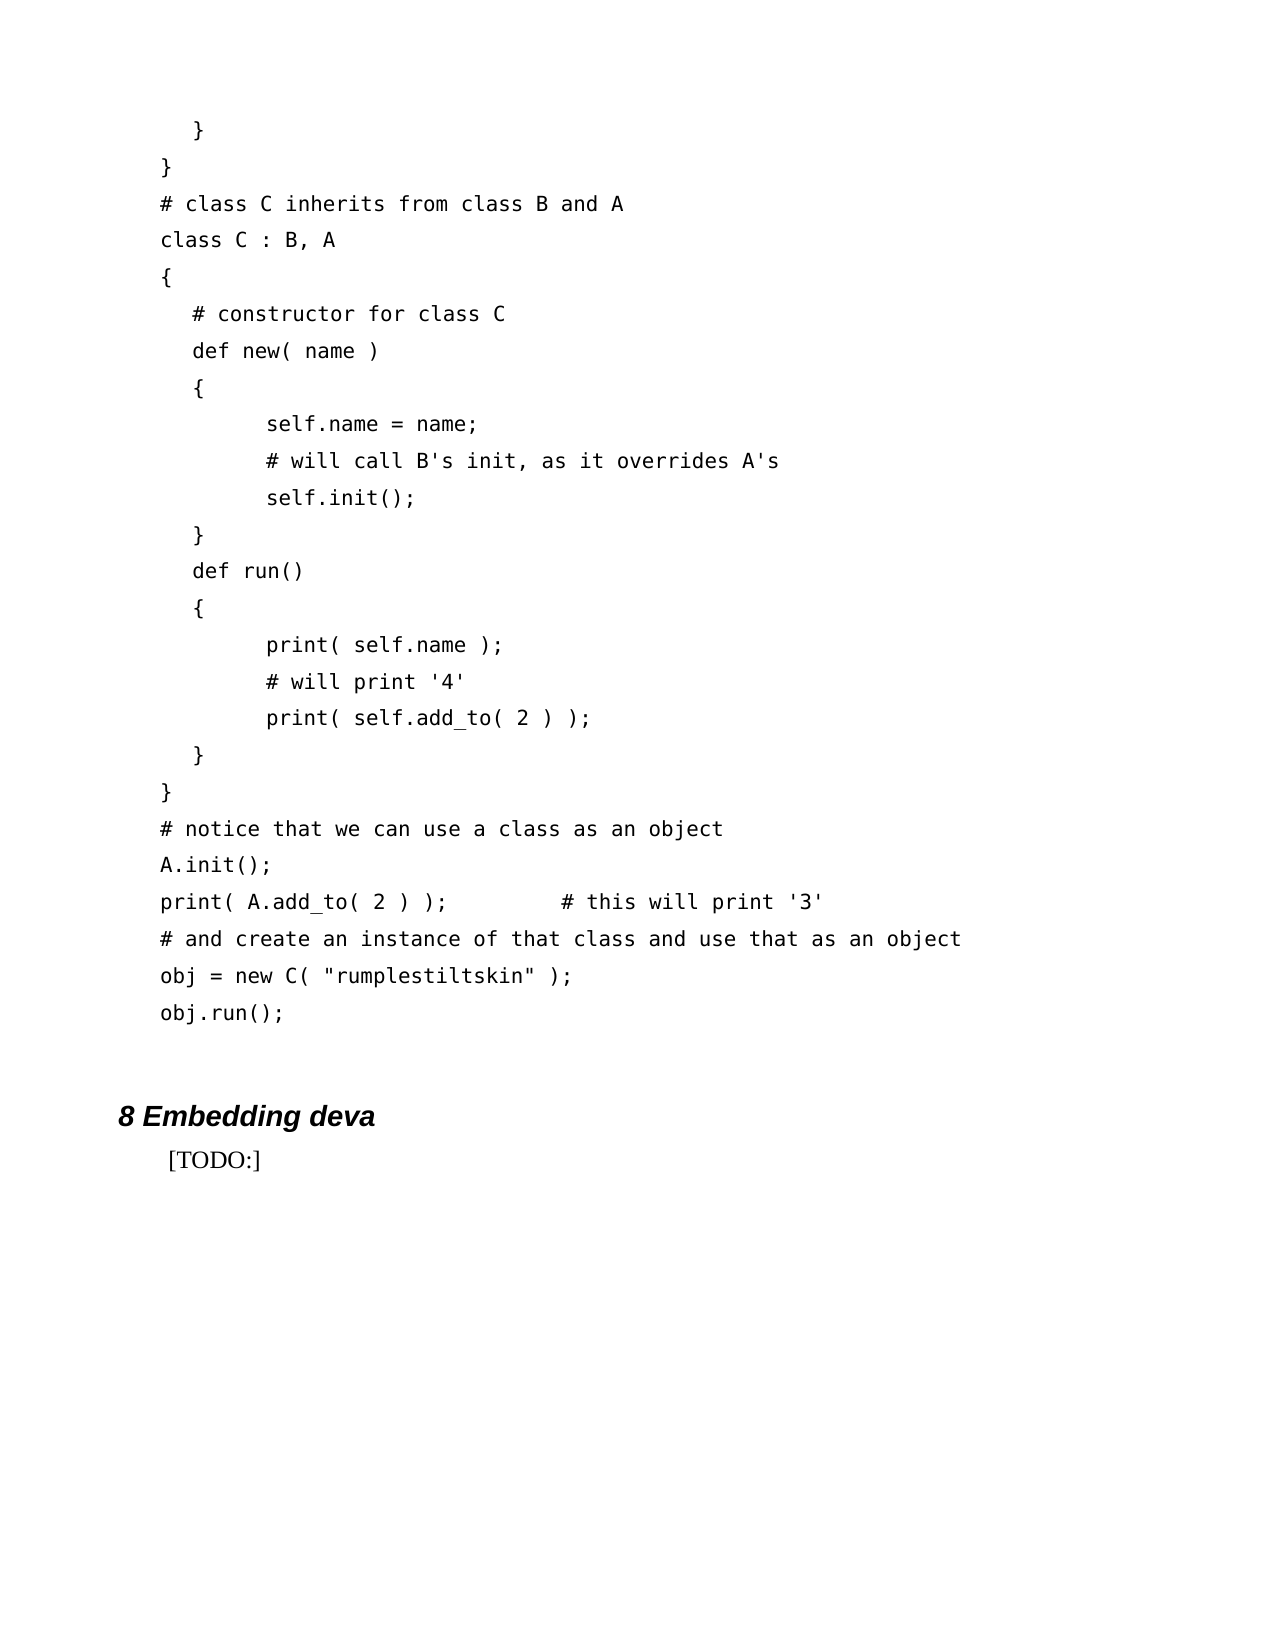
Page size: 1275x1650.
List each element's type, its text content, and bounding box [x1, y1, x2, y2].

text self.name = name; [118, 412, 1157, 437]
text { [118, 596, 1157, 620]
text } [118, 523, 1157, 547]
text # notice that we can use a class as an object [118, 817, 1157, 841]
text class C : B, A [118, 228, 1157, 253]
text { [118, 376, 1157, 400]
text { [118, 265, 1157, 289]
text } [118, 118, 1157, 142]
text obj.run(); [118, 1001, 1157, 1025]
text print( self.add_to( 2 ) ); [118, 706, 1157, 731]
text def new( name ) [118, 339, 1157, 363]
text # and create an instance of that class and use that as an object [118, 927, 1157, 951]
text # will call B's init, as it overrides A's [118, 449, 1157, 473]
text obj = new C( "rumplestiltskin" ); [118, 964, 1157, 988]
text } [118, 155, 1157, 179]
text A.init(); [118, 853, 1157, 878]
text # constructor for class C [118, 302, 1157, 326]
text } [118, 743, 1157, 767]
text def run() [118, 559, 1157, 584]
text [TODO:] [118, 1145, 1157, 1174]
text } [118, 780, 1157, 804]
text print( self.name ); [118, 633, 1157, 657]
subtitle 8 Embedding deva [118, 1099, 1157, 1133]
text # will print '4' [118, 670, 1157, 694]
text # class C inherits from class B and A [118, 192, 1157, 216]
text self.init(); [118, 486, 1157, 510]
text print( A.add_to( 2 ) ); # this will print '3' [118, 890, 1157, 914]
